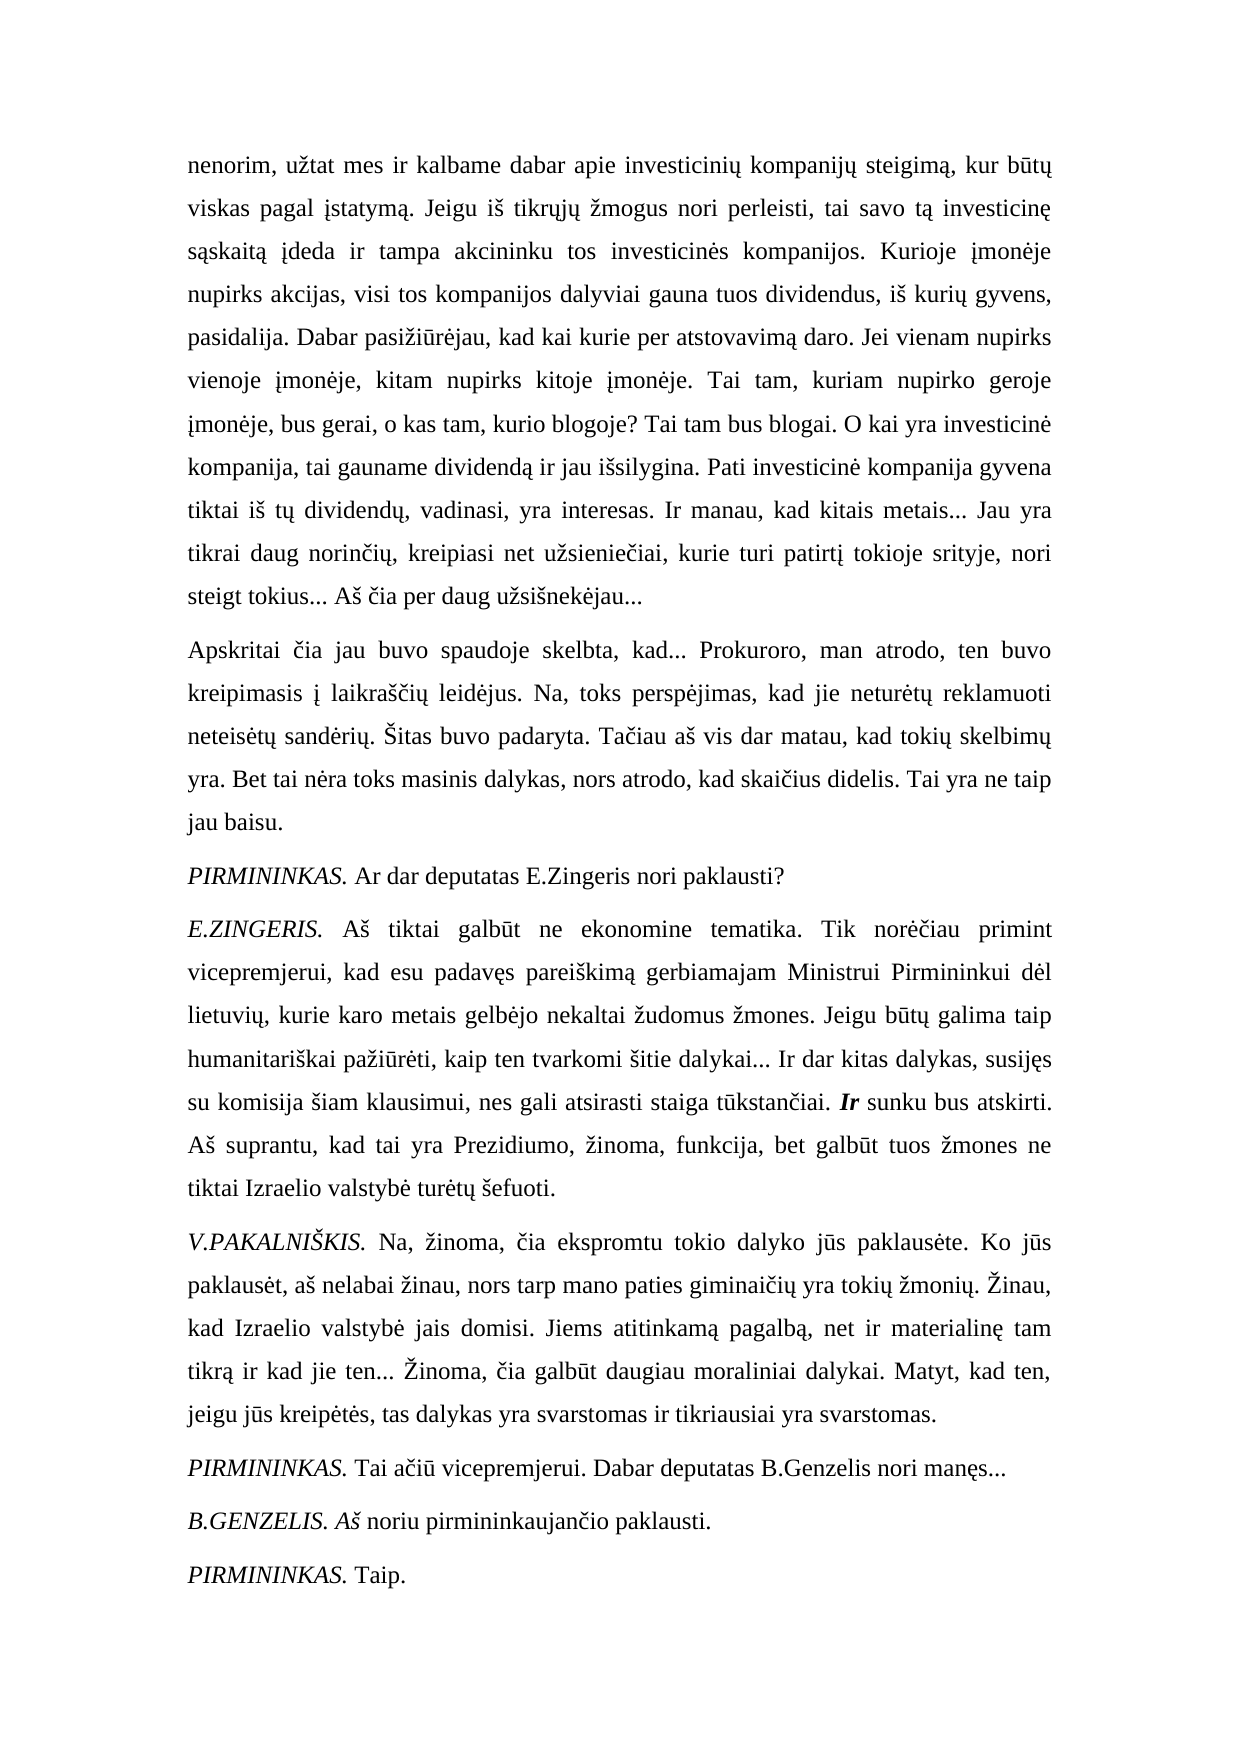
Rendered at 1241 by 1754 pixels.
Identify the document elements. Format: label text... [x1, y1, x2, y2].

text B.GENZELIS. Aš noriu pirmininkaujančio paklausti. [187, 1506, 1053, 1535]
text Apskritai čia jau buvo spaudoje skelbta, kad... Prokuroro, man atrodo, ten buvo kreipimasis į laikraščių leidėjus. Na, toks perspėjimas, kad jie neturėtų reklamuoti neteisėtų sandėrių. Šitas buvo padaryta. Tačiau aš vis dar matau, kad tokių skelbimų yra. Bet tai nėra toks masinis dalykas, nors atrodo, kad skaičius didelis. Tai yra ne taip jau baisu. [187, 635, 1053, 836]
text PIRMININKAS. Tai ačiū vicepremjerui. Dabar deputatas B.Genzelis nori manęs... [187, 1453, 1053, 1481]
text E.ZINGERIS. Aš tiktai galbūt ne ekonomine tematika. Tik norėčiau primint vicepremjerui, kad esu padavęs pareiškimą gerbiamajam Ministrui Pirmininkui dėl lietuvių, kurie karo metais gelbėjo nekaltai žudomus žmones. Jeigu būtų galima taip humanitariškai pažiūrėti, kaip ten tvarkomi šitie dalykai... Ir dar kitas dalykas, susijęs su komisija šiam klausimui, nes gali atsirasti staiga tūkstančiai. Ir sunku bus atskirti. Aš suprantu, kad tai yra Prezidiumo, žinoma, funkcija, bet galbūt tuos žmones ne tiktai Izraelio valstybė turėtų šefuoti. [187, 914, 1053, 1202]
text V.PAKALNIŠKIS. Na, žinoma, čia ekspromtu tokio dalyko jūs paklausėte. Ko jūs paklausėt, aš nelabai žinau, nors tarp mano paties giminaičių yra tokių žmonių. Žinau, kad Izraelio valstybė jais domisi. Jiems atitinkamą pagalbą, net ir materialinę tam tikrą ir kad jie ten... Žinoma, čia galbūt daugiau moraliniai dalykai. Matyt, kad ten, jeigu jūs kreipėtės, tas dalykas yra svarstomas ir tikriausiai yra svarstomas. [187, 1227, 1053, 1428]
text nenorim, užtat mes ir kalbame dabar apie investicinių kompanijų steigimą, kur būtų viskas pagal įstatymą. Jeigu iš tikrųjų žmogus nori perleisti, tai savo tą investicinę sąskaitą įdeda ir tampa akcininku tos investicinės kompanijos. Kurioje įmonėje nupirks akcijas, visi tos kompanijos dalyviai gauna tuos dividendus, iš kurių gyvens, pasidalija. Dabar pasižiūrėjau, kad kai kurie per atstovavimą daro. Jei vienam nupirks vienoje įmonėje, kitam nupirks kitoje įmonėje. Tai tam, kuriam nupirko geroje įmonėje, bus gerai, o kas tam, kurio blogoje? Tai tam bus blogai. O kai yra investicinė kompanija, tai gauname dividendą ir jau išsilygina. Pati investicinė kompanija gyvena tiktai iš tų dividendų, vadinasi, yra interesas. Ir manau, kad kitais metais... Jau yra tikrai daug norinčių, kreipiasi net užsieniečiai, kurie turi patirtį tokioje srityje, nori steigt tokius... Aš čia per daug užsišnekėjau... [187, 150, 1053, 610]
text PIRMININKAS. Ar dar deputatas E.Zingeris nori paklausti? [187, 861, 1053, 889]
text PIRMININKAS. Taip. [187, 1560, 1053, 1588]
